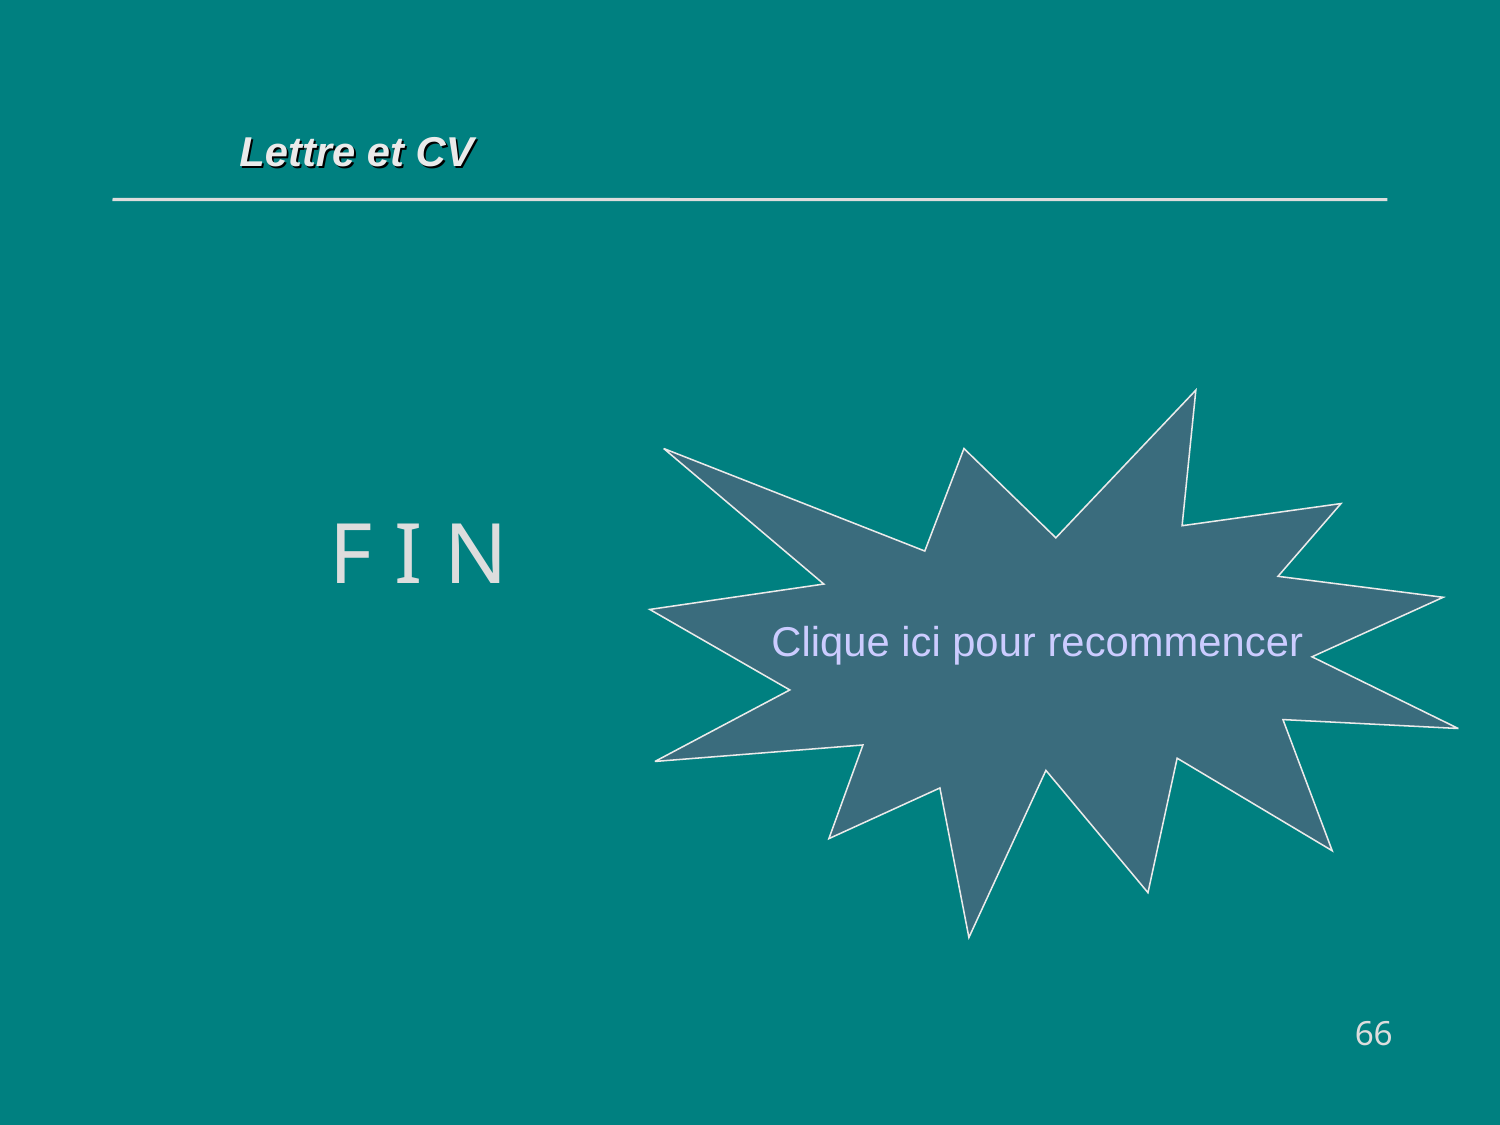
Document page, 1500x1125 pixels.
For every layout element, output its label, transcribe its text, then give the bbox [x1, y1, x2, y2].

text_box Clique ici pour recommencer [649, 390, 1459, 938]
text_box F I N [225, 492, 613, 608]
text_box Lettre et CV [224, 116, 489, 183]
